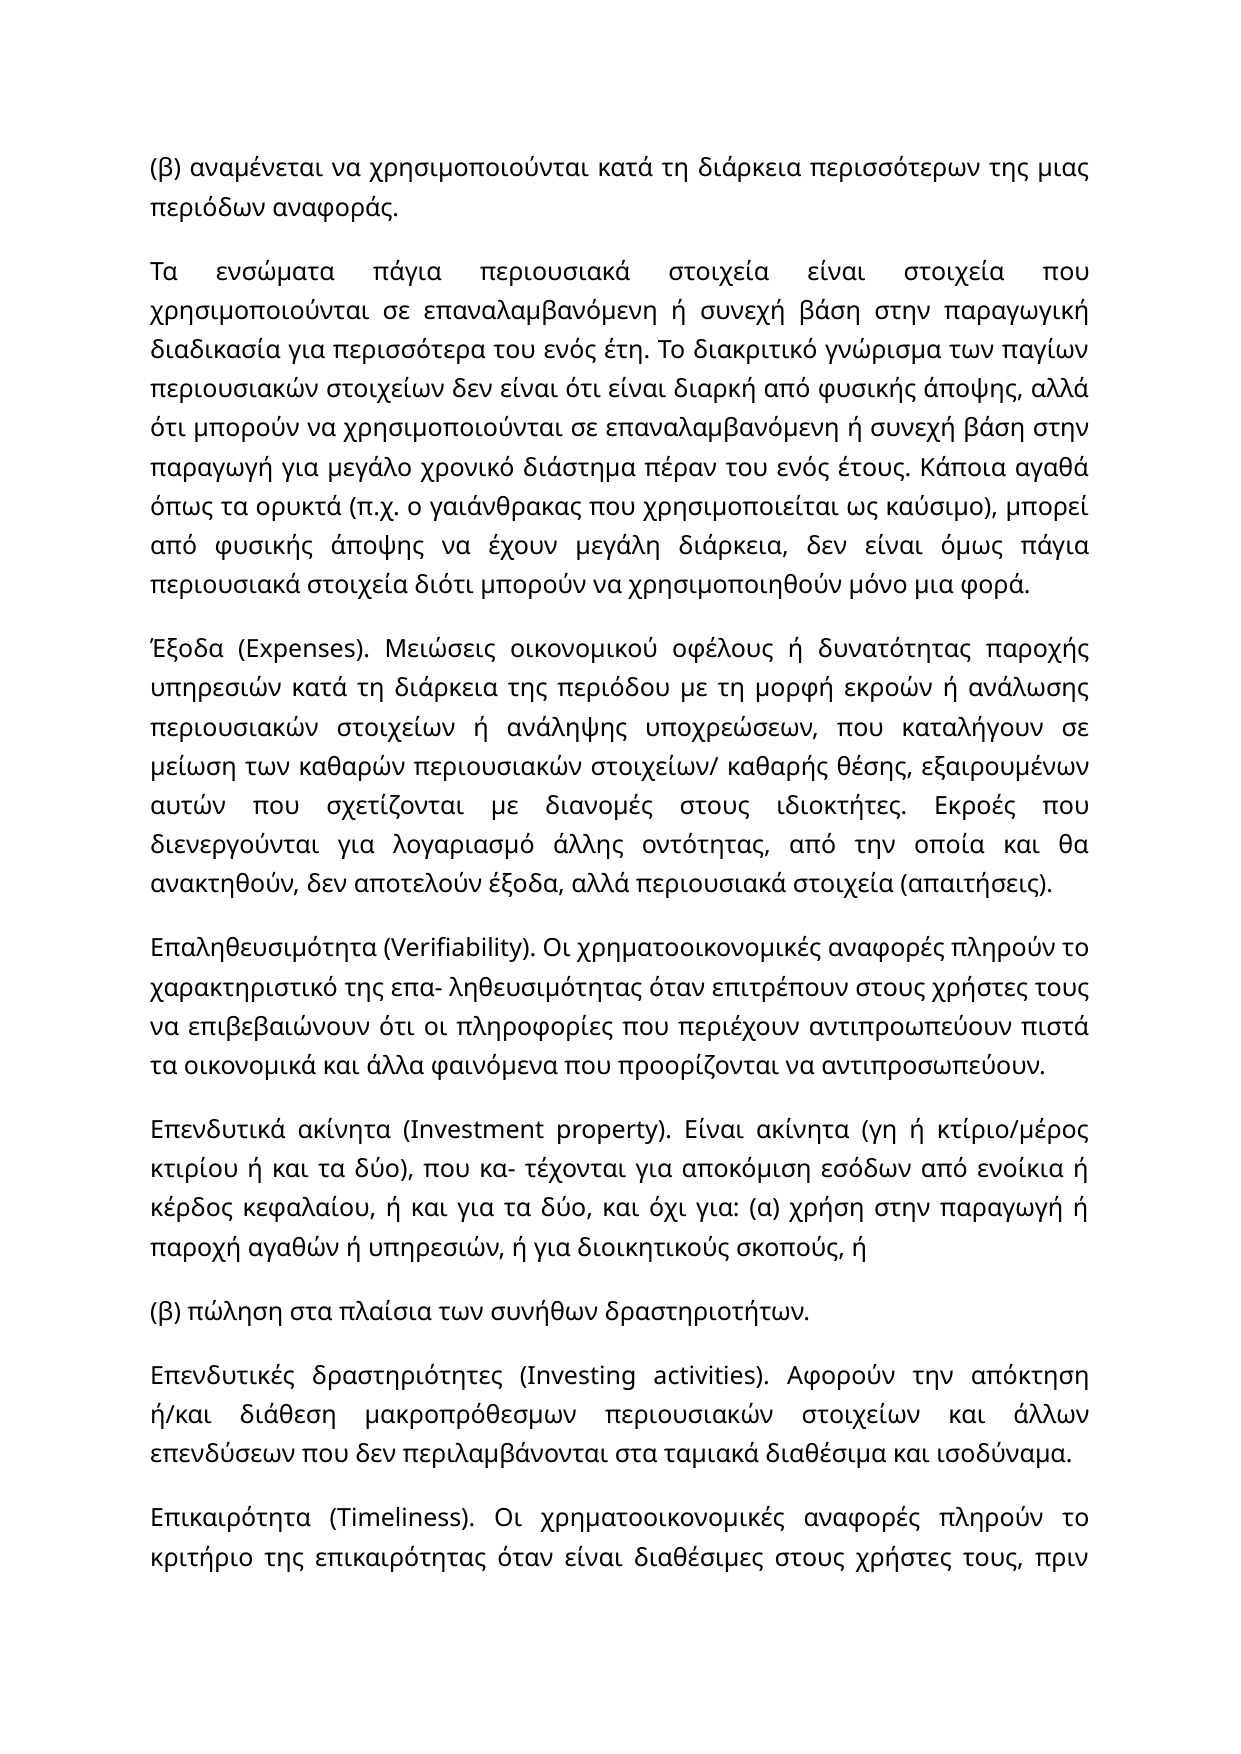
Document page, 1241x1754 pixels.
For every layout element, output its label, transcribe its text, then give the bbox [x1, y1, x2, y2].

text (β) πώληση στα πλαίσια των συνήθων δραστηριοτήτων. [150, 1293, 1090, 1327]
text Επενδυτικά ακίνητα (Investment property). Είναι ακίνητα (γη ή κτίριο/μέρος κτιρίου ή και τα δύο), που κα- τέχονται για αποκόμιση εσόδων από ενοίκια ή κέρδος κεφαλαίου, ή και για τα δύο, και όχι για: (α) χρήση στην παραγωγή ή παροχή αγαθών ή υπηρεσιών, ή για διοικητικούς σκοπούς, ή [150, 1112, 1090, 1263]
text (β) αναμένεται να χρησιμοποιούνται κατά τη διάρκεια περισσότερων της μιας περιόδων αναφοράς. [150, 150, 1090, 223]
text Επικαιρότητα (Timeliness). Οι χρηματοοικονομικές αναφορές πληρούν το κριτήριο της επικαιρότητας όταν είναι διαθέσιμες στους χρήστες τους, πριν [150, 1500, 1090, 1573]
text Έξοδα (Expenses). Μειώσεις οικονομικού οφέλους ή δυνατότητας παροχής υπηρεσιών κατά τη διάρκεια της περιόδου με τη μορφή εκροών ή ανάλωσης περιουσιακών στοιχείων ή ανάληψης υποχρεώσεων, που καταλήγουν σε μείωση των καθαρών περιουσιακών στοιχείων/ καθαρής θέσης, εξαιρουμένων αυτών που σχετίζονται με διανομές στους ιδιοκτήτες. Εκροές που διενεργούνται για λογαριασμό άλλης οντότητας, από την οποία και θα ανακτηθούν, δεν αποτελούν έξοδα, αλλά περιουσιακά στοιχεία (απαιτήσεις). [150, 631, 1090, 900]
text Επενδυτικές δραστηριότητες (Investing activities). Αφορούν την απόκτηση ή/και διάθεση μακροπρόθεσμων περιουσιακών στοιχείων και άλλων επενδύσεων που δεν περιλαμβάνονται στα ταμιακά διαθέσιμα και ισοδύναμα. [150, 1357, 1090, 1470]
text Επαληθευσιμότητα (Verifiability). Οι χρηματοοικονομικές αναφορές πληρούν το χαρακτηριστικό της επα- ληθευσιμότητας όταν επιτρέπουν στους χρήστες τους να επιβεβαιώνουν ότι οι πληροφορίες που περιέχουν αντιπροωπεύουν πιστά τα οικονομικά και άλλα φαινόμενα που προορίζονται να αντιπροσωπεύουν. [150, 930, 1090, 1082]
text Τα ενσώματα πάγια περιουσιακά στοιχεία είναι στοιχεία που χρησιμοποιούνται σε επαναλαμβανόμενη ή συνεχή βάση στην παραγωγική διαδικασία για περισσότερα του ενός έτη. Το διακριτικό γνώρισμα των παγίων περιουσιακών στοιχείων δεν είναι ότι είναι διαρκή από φυσικής άποψης, αλλά ότι μπορούν να χρησιμοποιούνται σε επαναλαμβανόμενη ή συνεχή βάση στην παραγωγή για μεγάλο χρονικό διάστημα πέραν του ενός έτους. Κάποια αγαθά όπως τα ορυκτά (π.χ. ο γαιάνθρακας που χρησιμοποιείται ως καύσιμο), μπορεί από φυσικής άποψης να έχουν μεγάλη διάρκεια, δεν είναι όμως πάγια περιουσιακά στοιχεία διότι μπορούν να χρησιμοποιηθούν μόνο μια φορά. [150, 253, 1090, 601]
